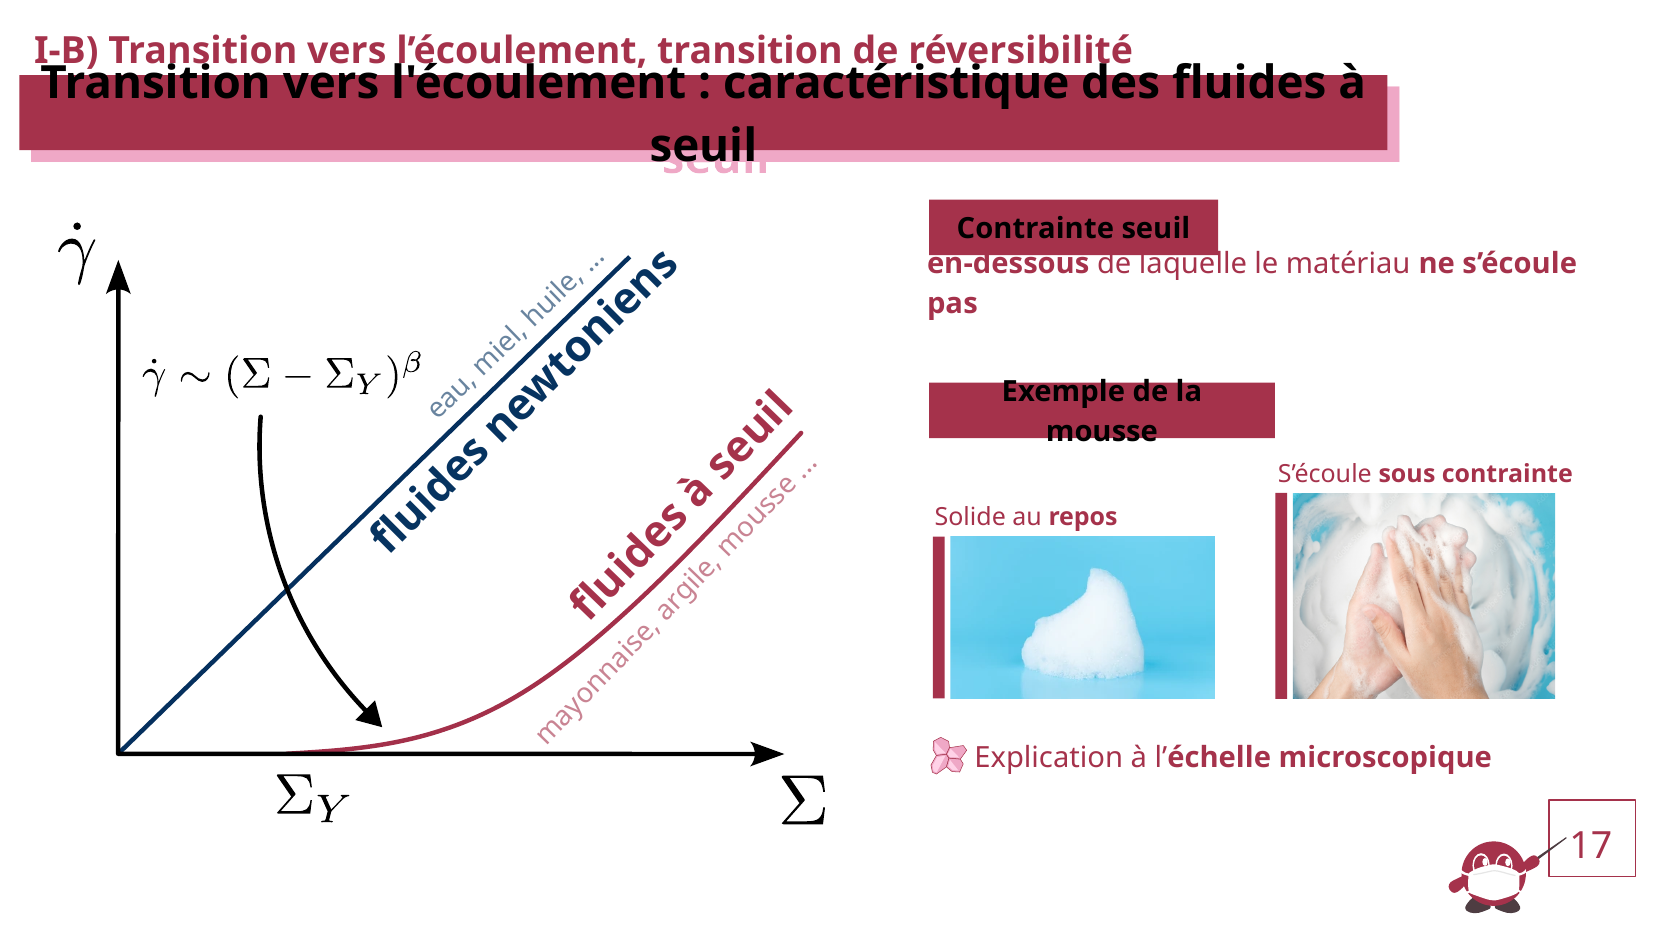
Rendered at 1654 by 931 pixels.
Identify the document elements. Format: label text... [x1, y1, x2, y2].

picture [950, 536, 1215, 699]
text_box Solide au repos [919, 491, 1145, 566]
text_box Exemple de la mousse [929, 382, 1275, 439]
text_box en-dessous de laquelle le matériau ne s’écoule pas [912, 245, 1615, 320]
text_box [1492, 811, 1654, 887]
text_box [1275, 522, 1288, 699]
text_box Explication à l’échelle microscopique [915, 728, 1472, 778]
picture [1292, 522, 1556, 699]
text_box Contrainte seuil [929, 199, 1219, 245]
text_box S’écoule sous contrainte [1263, 448, 1595, 522]
text_box [932, 566, 945, 699]
picture [1448, 799, 1637, 914]
picture [58, 222, 826, 825]
text_box I-B) Transition vers l’écoulement, transition de réversibilité [19, 16, 1036, 76]
text_box Transition vers l'écoulement : caractéristique des fluides à seuil [19, 75, 1388, 151]
